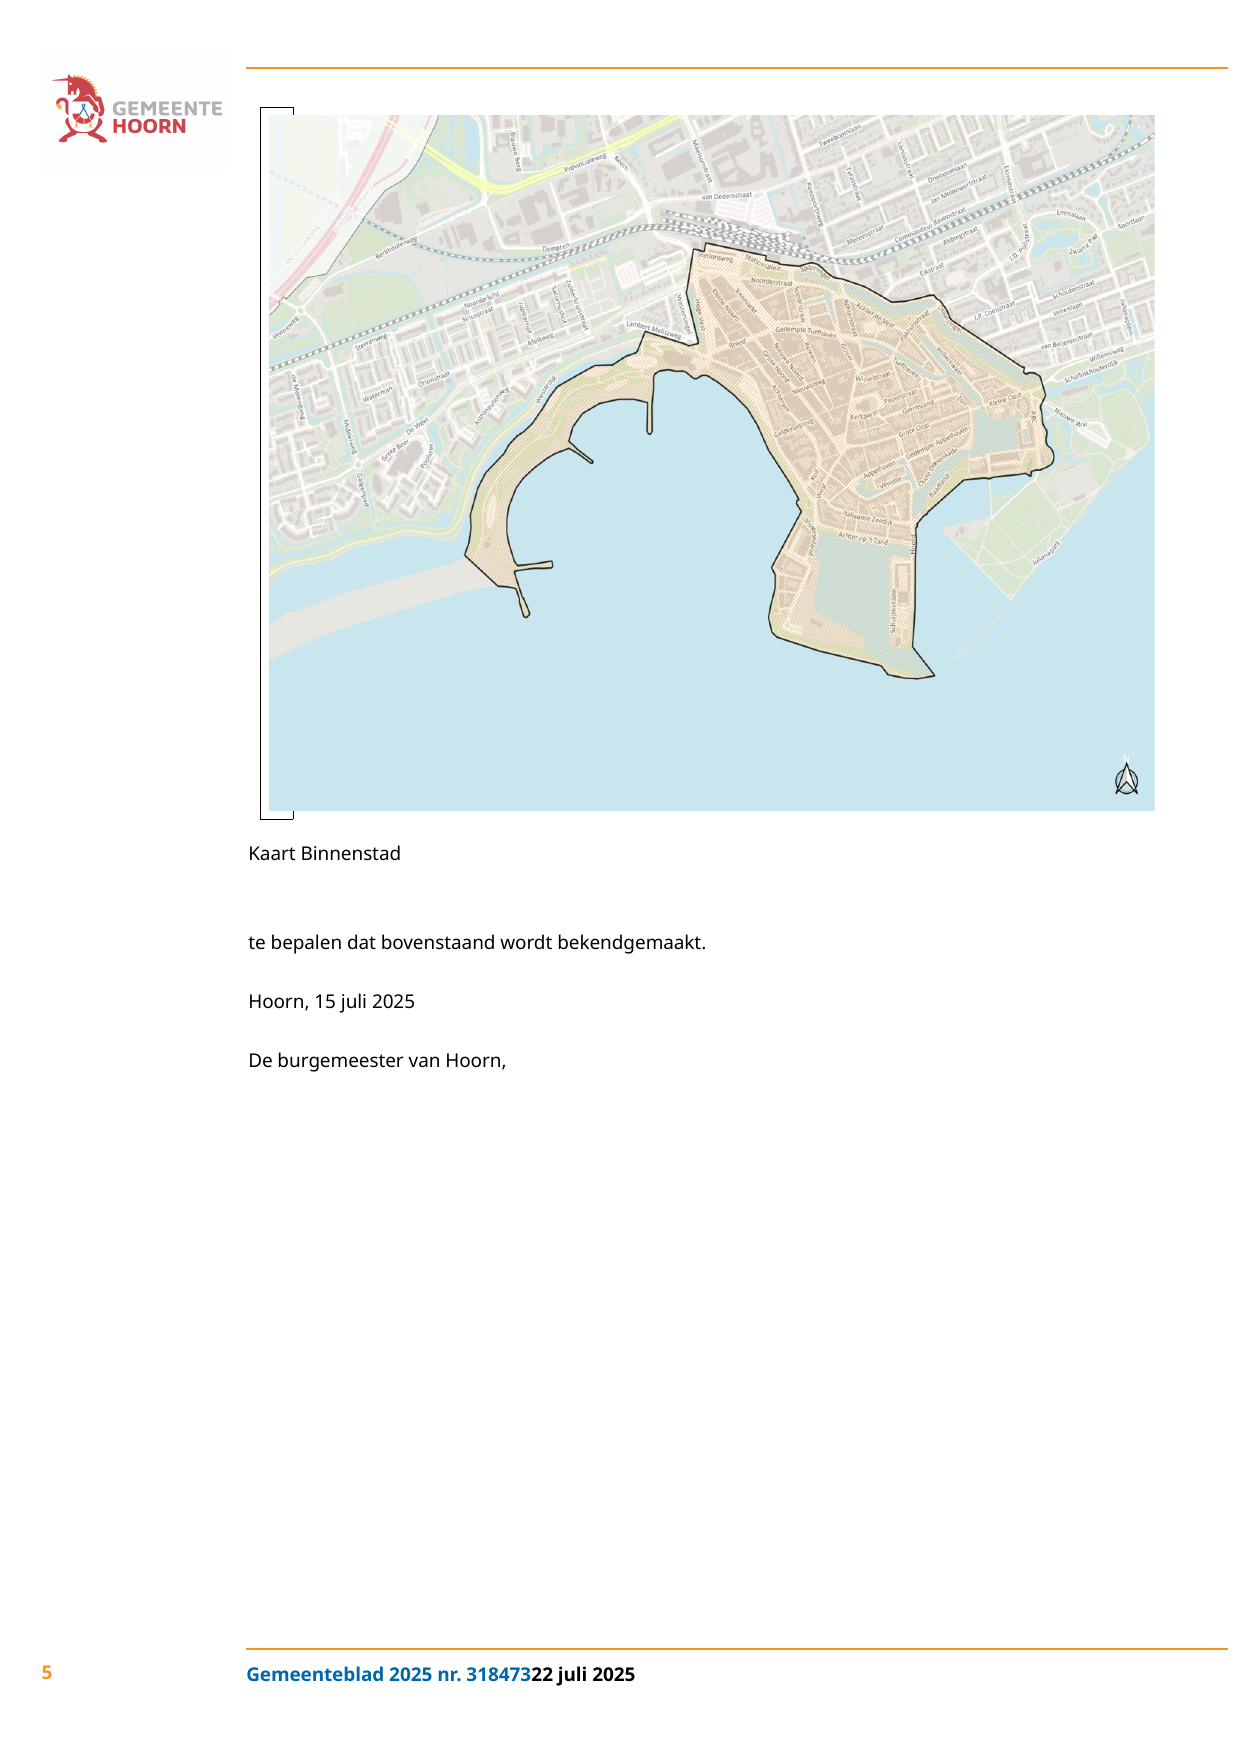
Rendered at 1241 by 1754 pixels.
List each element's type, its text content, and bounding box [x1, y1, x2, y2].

text Kaart Binnenstad [248, 840, 1152, 866]
picture [268, 115, 1155, 811]
picture [41, 47, 231, 172]
text te bepalen dat bovenstaand wordt bekendgemaakt. [248, 929, 1152, 955]
text De burgemeester van Hoorn, [248, 1047, 1152, 1073]
text Hoorn, 15 juli 2025 [248, 988, 1152, 1014]
